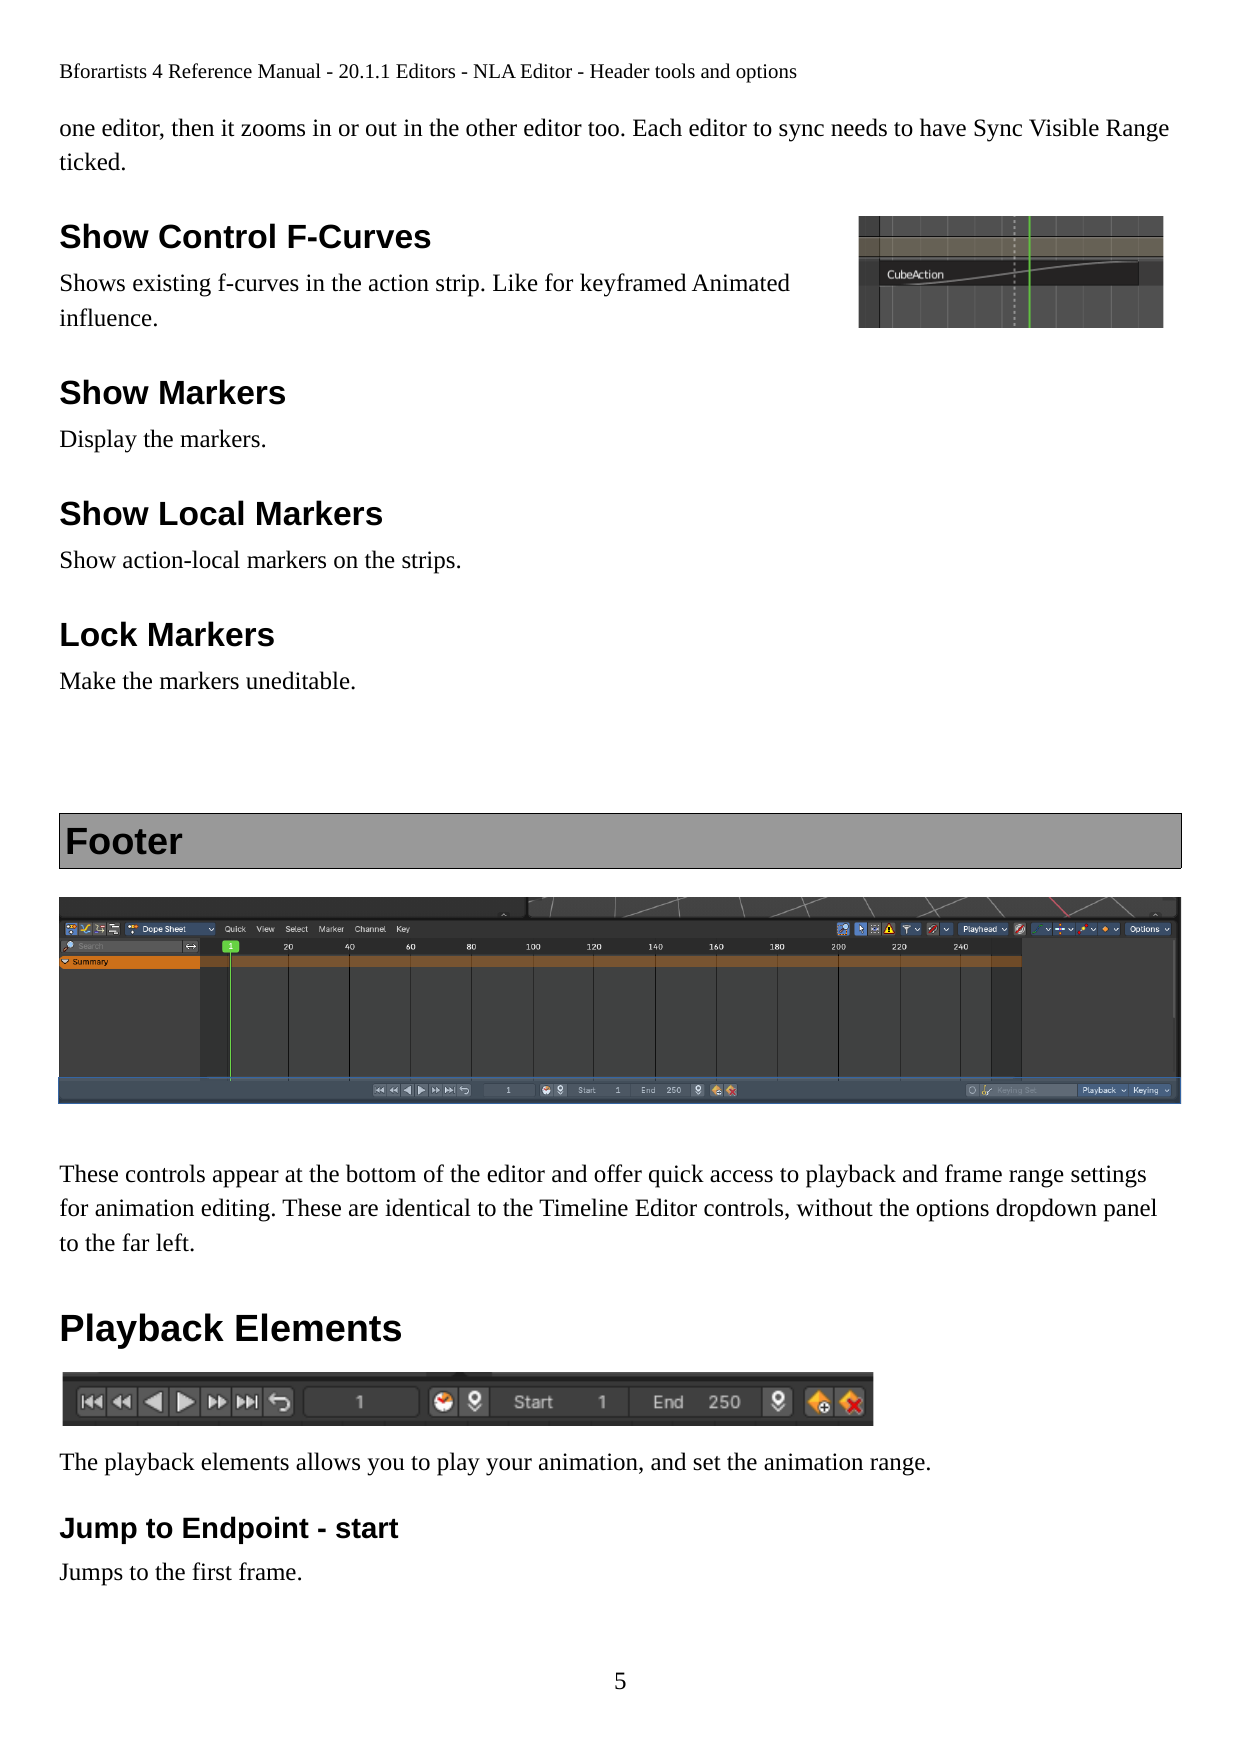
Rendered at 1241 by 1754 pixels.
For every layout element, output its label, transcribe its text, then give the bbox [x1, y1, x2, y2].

table_header Footer [60, 814, 1181, 868]
subtitle Show Local Markers [59, 493, 1181, 532]
subtitle Playback Elements [59, 1305, 1181, 1349]
picture [59, 897, 1182, 1104]
subtitle Lock Markers [59, 614, 1181, 653]
text Shows existing f-curves in the action strip. Like for keyframed Animated influence. [59, 268, 1181, 331]
subtitle Show Control F-Curves [59, 217, 858, 256]
picture [62, 1372, 874, 1426]
text Display the markers. [59, 424, 1181, 452]
subtitle Show Markers [59, 372, 1181, 411]
text Show action-local markers on the strips. [59, 545, 1181, 573]
text These controls appear at the bottom of the editor and offer quick access to playback and frame range settings for animation editing. These are identical to the Timeline Editor controls, without the options dropdown panel to the far left. [59, 1159, 1181, 1256]
subtitle Jump to Endpoint - start [59, 1511, 1181, 1544]
subtitle [1164, 217, 1181, 256]
text Make the markers uneditable. [59, 666, 1181, 694]
text one editor, then it zooms in or out in the other editor too. Each editor to sync needs to have Sync Visible Range ticked. [59, 113, 1181, 176]
text Jumps to the first frame. [59, 1557, 1181, 1586]
text The playback elements allows you to play your animation, and set the animation range. [59, 1447, 1181, 1476]
picture [858, 216, 1164, 328]
